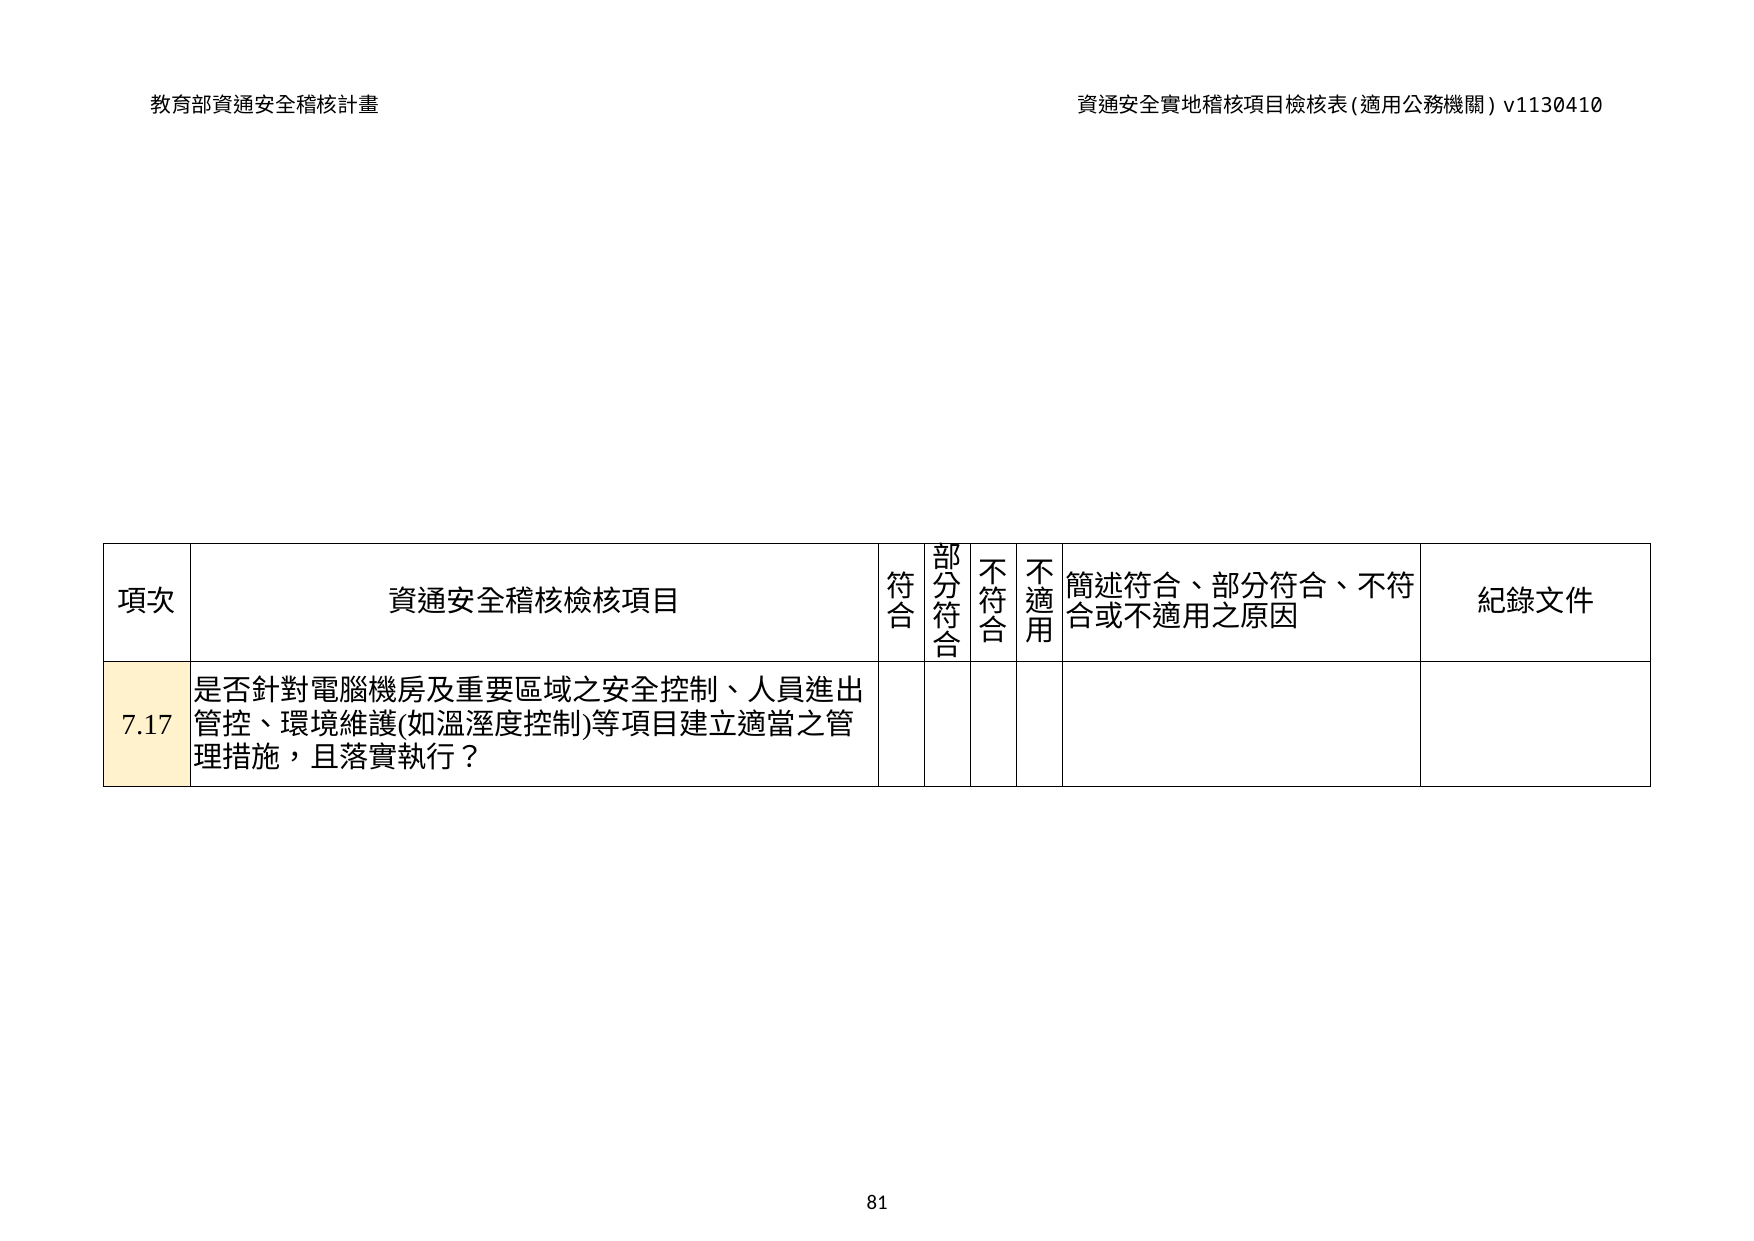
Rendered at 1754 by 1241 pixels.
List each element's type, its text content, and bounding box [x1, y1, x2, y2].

table_cell [1421, 662, 1650, 786]
table_cell [1063, 662, 1420, 786]
table_cell [971, 662, 1016, 786]
table_cell [1017, 662, 1062, 786]
table_header 符合 [879, 544, 924, 661]
table_header 部分符合 [925, 544, 970, 661]
table_header 不符合 [971, 544, 1016, 661]
table_cell 7.17 [104, 662, 190, 786]
table_header 不適用 [1017, 544, 1062, 661]
table_header 簡述符合、部分符合、不符合或不適用之原因 [1063, 544, 1420, 661]
table_header 資通安全稽核檢核項目 [191, 544, 878, 661]
table_header 紀錄文件 [1421, 544, 1650, 661]
table_cell 是否針對電腦機房及重要區域之安全控制、人員進出管控、環境維護(如溫溼度控制)等項目建立適當之管理措施，且落實執行？ [191, 662, 878, 786]
table_cell [925, 662, 970, 786]
table_header 項次 [104, 544, 190, 661]
table_cell [879, 662, 924, 786]
